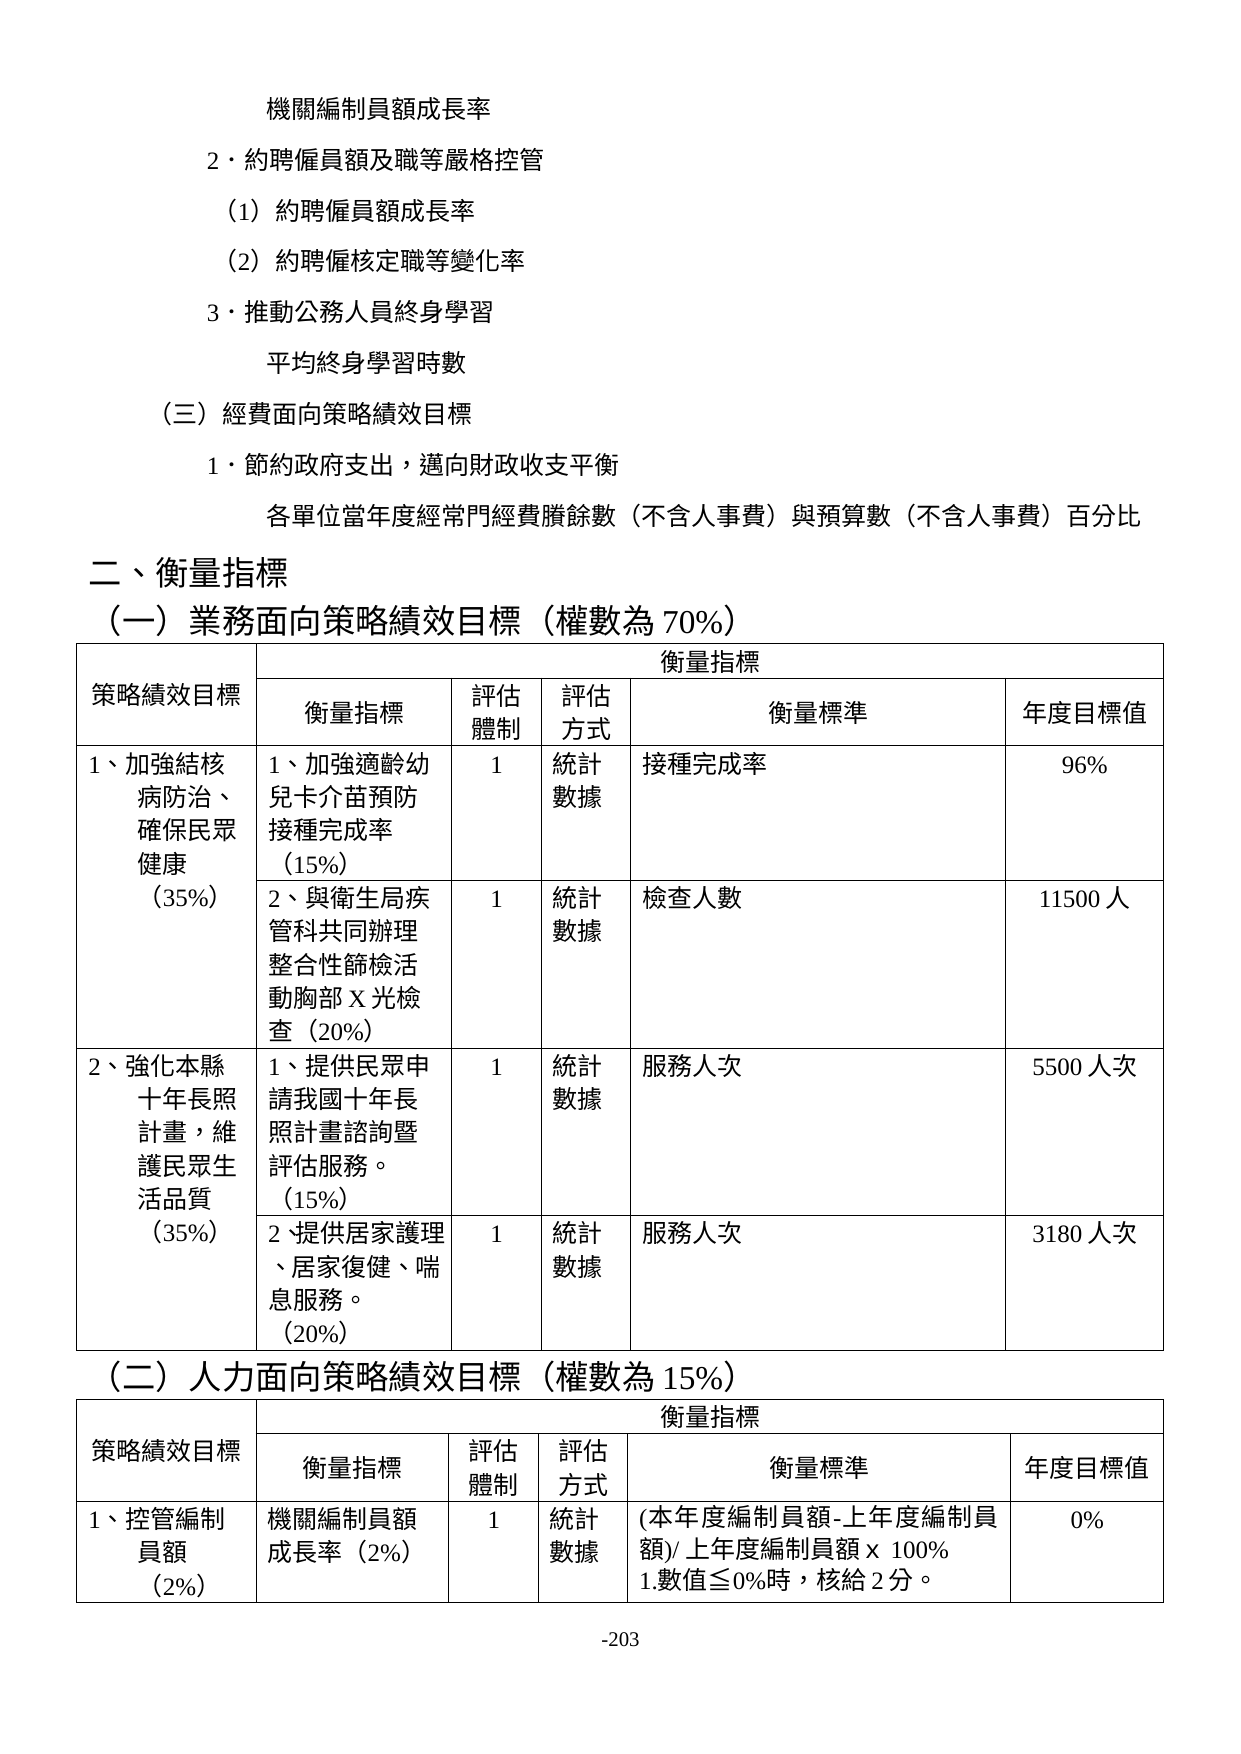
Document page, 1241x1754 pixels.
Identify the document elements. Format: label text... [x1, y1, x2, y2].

table_cell (本年度編制員額-上年度編制員額)/ 上年度編制員額ｘ100% 1.數值≦0%時，核給2分。 [628, 1502, 1010, 1602]
table_cell 統計數據 [542, 746, 630, 880]
table_cell 1 [452, 881, 541, 1047]
table_cell 衡量指標 [257, 679, 451, 745]
table_cell 統計數據 [542, 1216, 630, 1349]
table_cell 評估體制 [449, 1434, 538, 1501]
table_cell 評估體制 [452, 679, 541, 745]
table_cell 1 [449, 1502, 538, 1602]
table_cell 接種完成率 [631, 746, 1005, 880]
table_cell 統計數據 [542, 881, 630, 1047]
table_cell 1、提供民眾申請我國十年長照計畫諮詢暨評估服務。（15%） [257, 1049, 451, 1215]
list 約聘僱員額及職等嚴格控管 [207, 140, 1152, 176]
list 約聘僱核定職等變化率 [213, 242, 1152, 278]
table_cell 1 [452, 746, 541, 880]
table_cell 1、加強適齡幼兒卡介苗預防接種完成率（15%） [257, 746, 451, 880]
table_cell 檢查人數 [631, 881, 1005, 1047]
table_header 衡量指標 [257, 644, 1163, 678]
table_cell 評估方式 [539, 1434, 627, 1501]
table_cell 5500人次 [1006, 1049, 1163, 1215]
table_cell 年度目標值 [1006, 679, 1163, 745]
table_cell 0% [1011, 1502, 1163, 1602]
table_cell 2、與衛生局疾管科共同辦理整合性篩檢活動胸部X光檢查（20%） [257, 881, 451, 1047]
table_cell 服務人次 [631, 1049, 1005, 1215]
table_cell 1 [452, 1216, 541, 1349]
table_cell 衡量指標 [257, 1434, 448, 1501]
list 節約政府支出，邁向財政收支平衡 [207, 445, 1152, 481]
table_cell 3180人次 [1006, 1216, 1163, 1349]
list 約聘僱員額成長率 [213, 191, 1152, 227]
table_header 衡量指標 [257, 1400, 1163, 1433]
table_cell 統計數據 [542, 1049, 630, 1215]
table_cell 2、提供居家護理、居家復健、喘息服務。（20%） [257, 1216, 451, 1349]
table_header 策略績效目標 [77, 644, 256, 745]
text （三）經費面向策略績效目標 [148, 394, 1152, 431]
table_cell 96% [1006, 746, 1163, 880]
text （二）人力面向策略績效目標（權數為15%） [88, 1351, 1152, 1399]
text 二、衡量指標 [88, 547, 1152, 595]
table_cell 強化本縣十年長照計畫，維護民眾生活品質（35%） [77, 1049, 256, 1349]
text （一）業務面向策略績效目標（權數為70%） [88, 595, 1152, 643]
table_cell 評估方式 [542, 679, 630, 745]
text 機關編制員額成長率 [266, 89, 1152, 126]
table_cell 年度目標值 [1011, 1434, 1163, 1501]
table_header 策略績效目標 [77, 1400, 256, 1501]
table_cell 衡量標準 [631, 679, 1005, 745]
text 各單位當年度經常門經費賸餘數（不含人事費）與預算數（不含人事費）百分比 [266, 496, 1152, 532]
table_cell 1 [452, 1049, 541, 1215]
table_cell 衡量標準 [628, 1434, 1010, 1501]
text 平均終身學習時數 [266, 343, 1152, 380]
list 推動公務人員終身學習 [207, 293, 1152, 329]
table_cell 統計數據 [539, 1502, 627, 1602]
table_cell 11500人 [1006, 881, 1163, 1047]
table_cell 控管編制員額（2%） [77, 1502, 256, 1602]
table_cell 加強結核病防治、確保民眾健康（35%） [77, 746, 256, 1047]
table_cell 服務人次 [631, 1216, 1005, 1349]
table_cell 機關編制員額成長率（2%） [257, 1502, 448, 1602]
